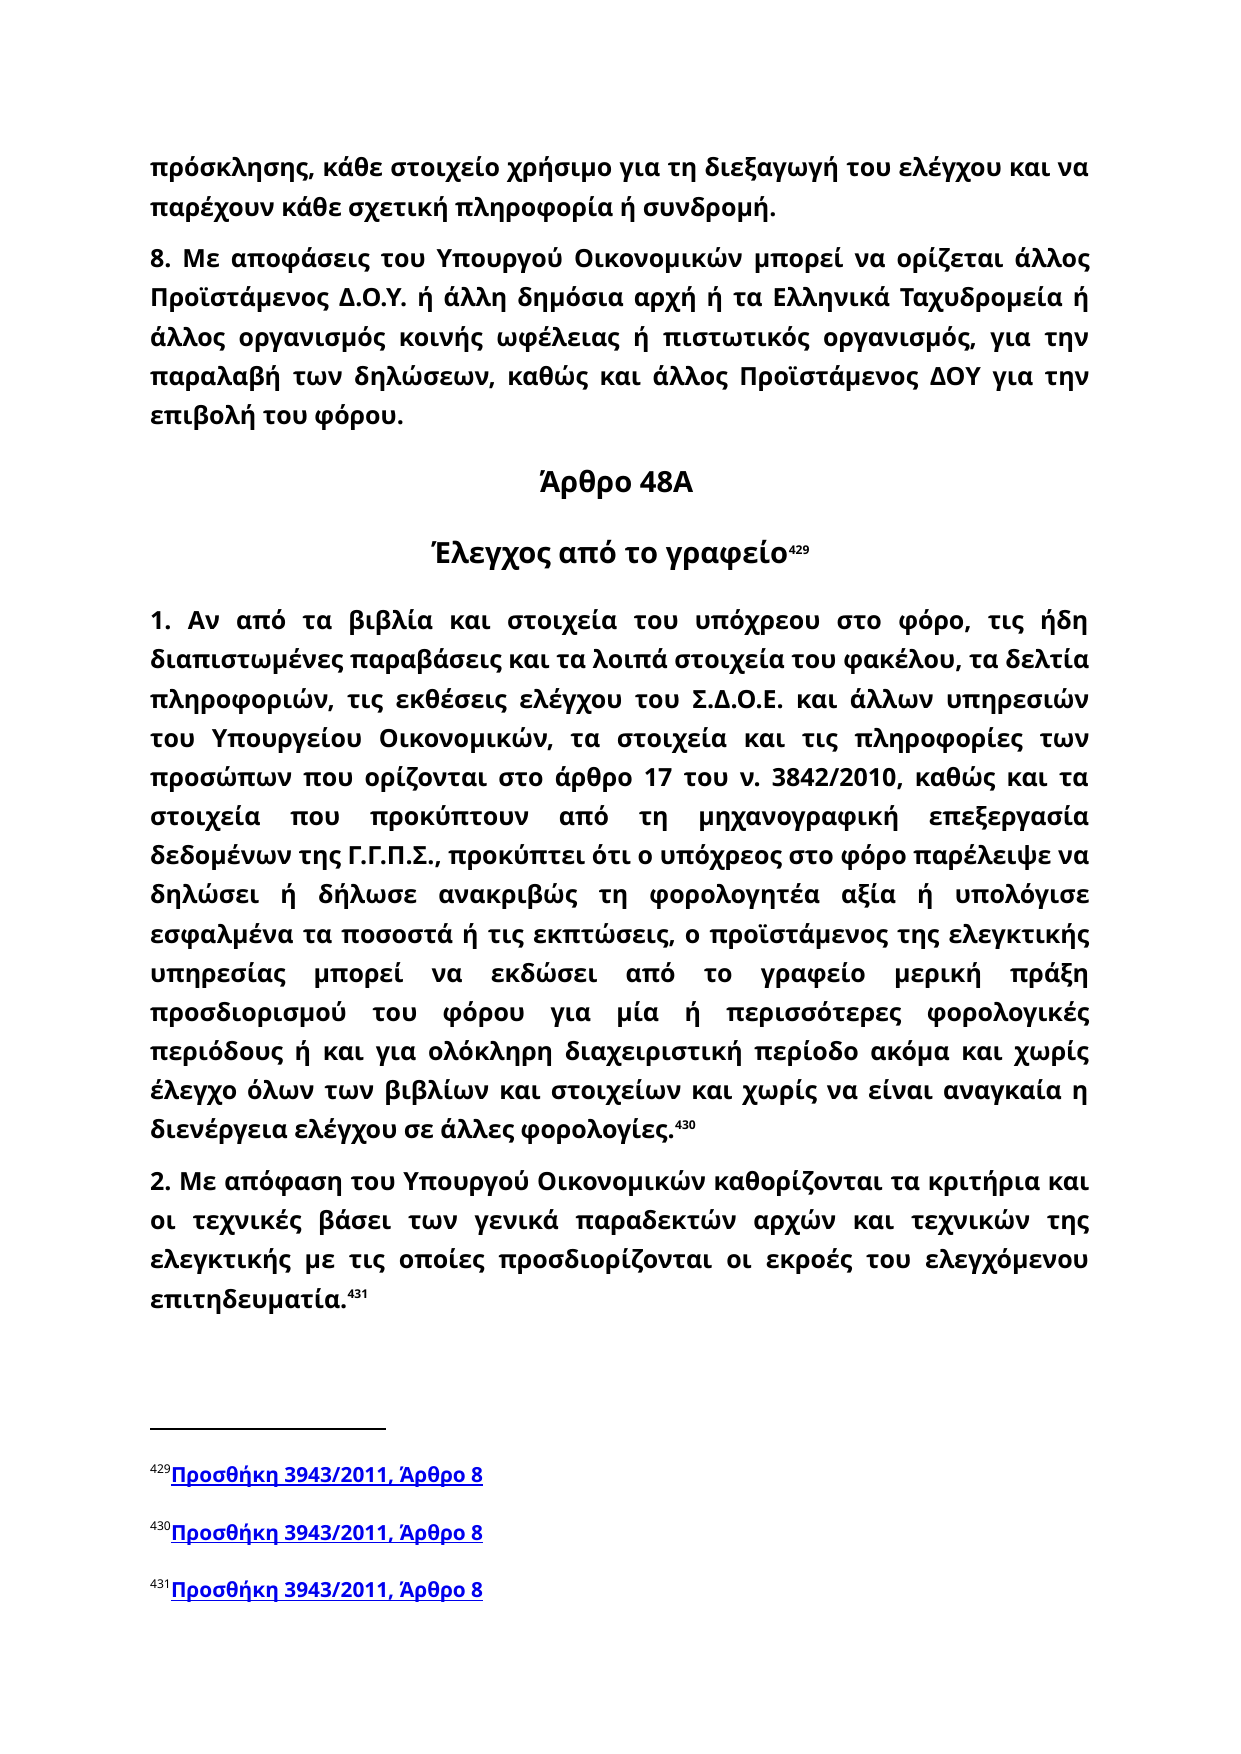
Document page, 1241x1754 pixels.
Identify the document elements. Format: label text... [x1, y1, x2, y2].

subtitle Άρθρο 48Α [150, 462, 1090, 501]
subtitle Έλεγχος από το γραφείο [150, 532, 1090, 572]
text 2. Με απόφαση του Υπουργού Οικονομικών καθορίζονται τα κριτήρια και οι τεχνικές βάσει των γενικά παραδεκτών αρχών και τεχνικών της ελεγκτικής με τις οποίες προσδιορίζονται οι εκροές του ελεγχόμενου επιτηδευματία. [150, 1164, 1090, 1315]
text 8. Με αποφάσεις του Υπουργού Οικονομικών μπορεί να ορίζεται άλλος Προϊστάμενος Δ.Ο.Υ. ή άλλη δημόσια αρχή ή τα Ελληνικά Ταχυδρομεία ή άλλος οργανισμός κοινής ωφέλειας ή πιστωτικός οργανισμός, για την παραλαβή των δηλώσεων, καθώς και άλλος Προϊστάμενος ΔΟΥ για την επιβολή του φόρου. [150, 241, 1090, 432]
text Προσθήκη 3943/2011, Άρθρο 8 [150, 1576, 1090, 1604]
text πρόσκλησης, κάθε στοιχείο χρήσιμο για τη διεξαγωγή του ελέγχου και να παρέχουν κάθε σχετική πληροφορία ή συνδρομή. [150, 150, 1090, 223]
text Προσθήκη 3943/2011, Άρθρο 8 [150, 1460, 1090, 1489]
text Προσθήκη 3943/2011, Άρθρο 8 [150, 1518, 1090, 1546]
text 1. Αν από τα βιβλία και στοιχεία του υπόχρεου στο φόρο, τις ήδη διαπιστωμένες παραβάσεις και τα λοιπά στοιχεία του φακέλου, τα δελτία πληροφοριών, τις εκθέσεις ελέγχου του Σ.Δ.Ο.Ε. και άλλων υπηρεσιών του Υπουργείου Οικονομικών, τα στοιχεία και τις πληροφορίες των προσώπων που ορίζονται στο άρθρο 17 του ν. 3842/2010, καθώς και τα στοιχεία που προκύπτουν από τη μηχανογραφική επεξεργασία δεδομένων της Γ.Γ.Π.Σ., προκύπτει ότι ο υπόχρεος στο φόρο παρέλειψε να δηλώσει ή δήλωσε ανακριβώς τη φορολογητέα αξία ή υπολόγισε εσφαλμένα τα ποσοστά ή τις εκπτώσεις, ο προϊστάμενος της ελεγκτικής υπηρεσίας μπορεί να εκδώσει από το γραφείο μερική πράξη προσδιορισμού του φόρου για μία ή περισσότερες φορολογικές περιόδους ή και για ολόκληρη διαχειριστική περίοδο ακόμα και χωρίς έλεγχο όλων των βιβλίων και στοιχείων και χωρίς να είναι αναγκαία η διενέργεια ελέγχου σε άλλες φορολογίες. [150, 603, 1090, 1146]
